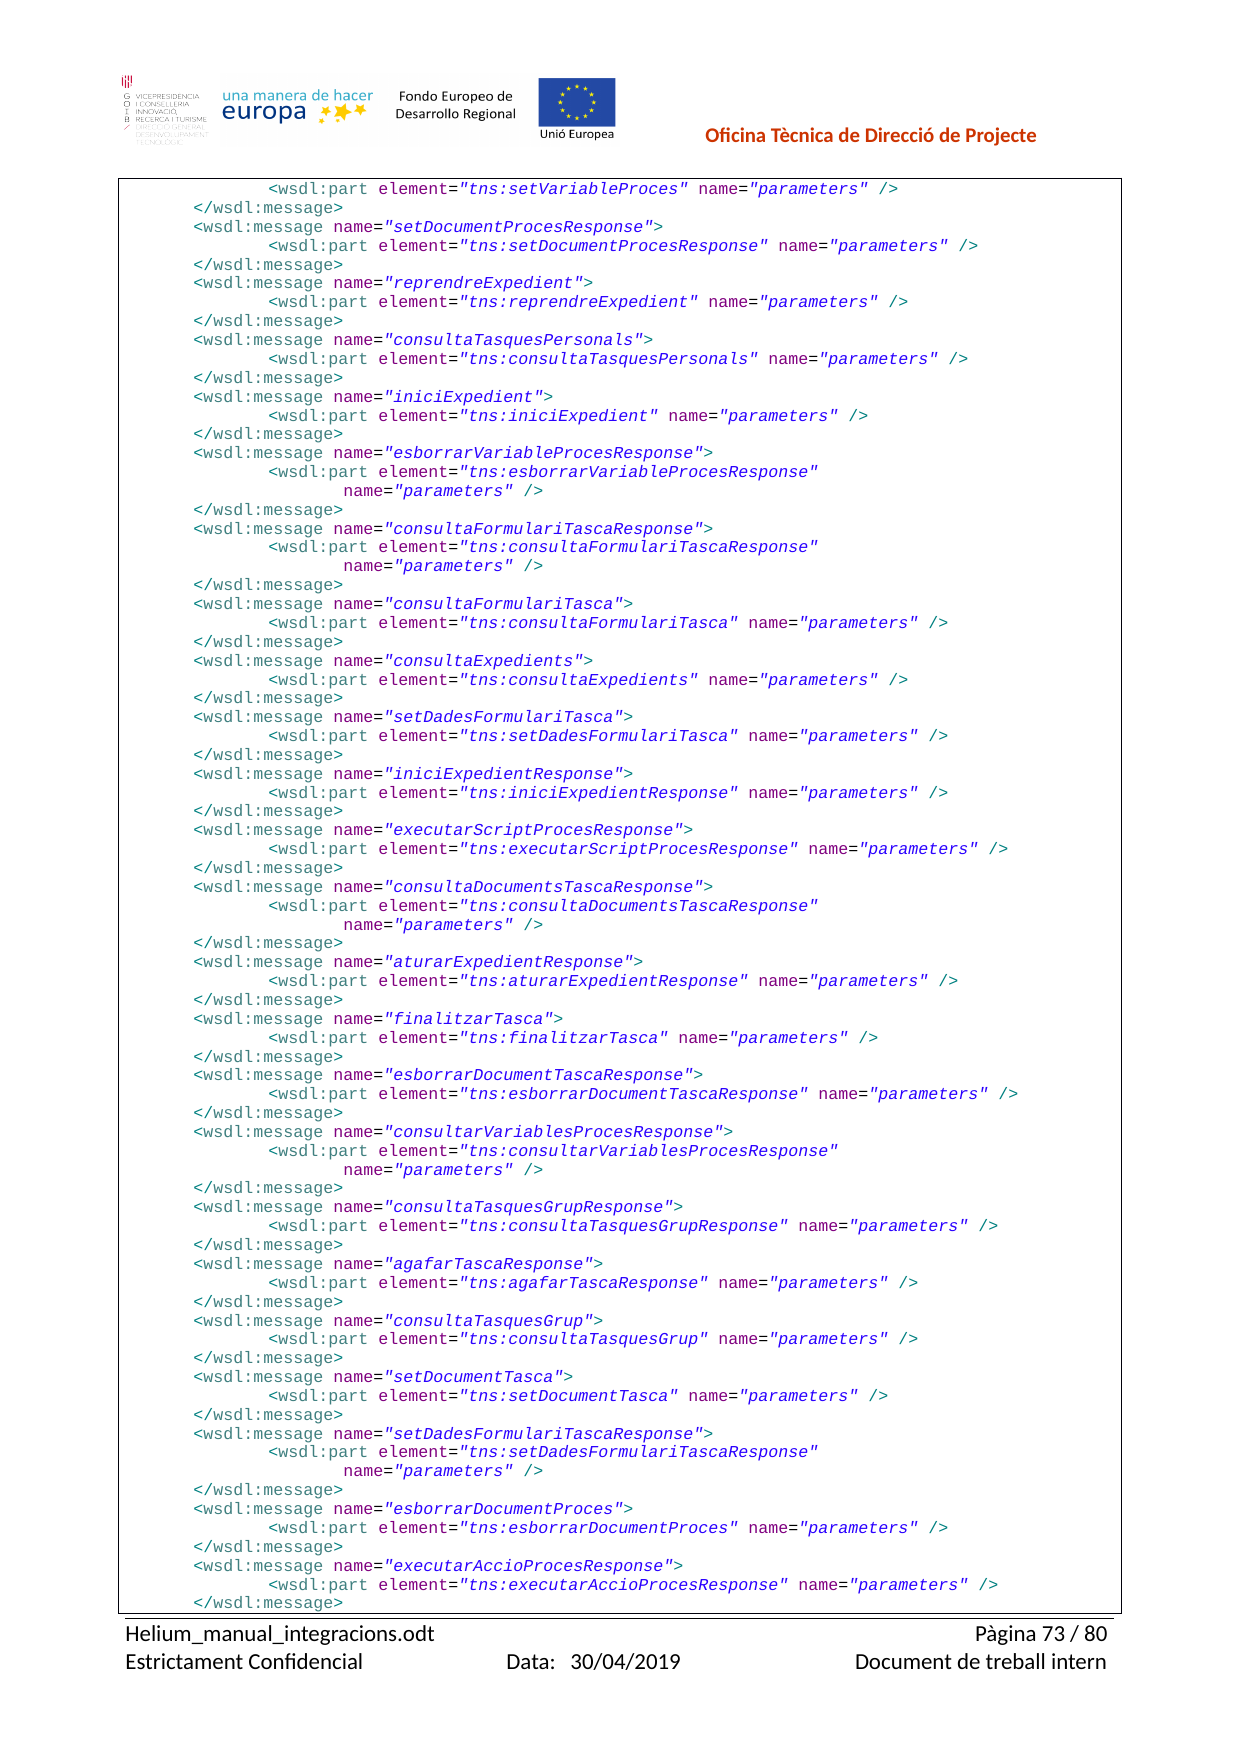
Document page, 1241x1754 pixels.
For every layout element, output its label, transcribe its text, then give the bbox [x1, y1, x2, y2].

text <wsdl:part element="tns:consultaDocumentsTascaResponse" [119, 894, 1121, 913]
text </wsdl:message> [119, 1535, 1121, 1554]
text <wsdl:part element="tns:consultaFormulariTascaResponse" [119, 536, 1121, 555]
picture [118, 73, 213, 147]
picture [219, 73, 621, 147]
text </wsdl:message> [119, 932, 1121, 951]
text </wsdl:message> [119, 197, 1121, 215]
text <wsdl:message name="consultaTasquesGrup"> [119, 1309, 1121, 1328]
text </wsdl:message> [119, 1347, 1121, 1366]
text </wsdl:message> [119, 856, 1121, 875]
text </wsdl:message> [119, 1290, 1121, 1309]
text <wsdl:part element="tns:consultaFormulariTasca" name="parameters" /> [119, 611, 1121, 630]
text <wsdl:part element="tns:finalitzarTasca" name="parameters" /> [119, 1026, 1121, 1045]
text <wsdl:part element="tns:esborrarDocumentTascaResponse" name="parameters" /> [119, 1083, 1121, 1102]
text </wsdl:message> [119, 498, 1121, 517]
text </wsdl:message> [119, 253, 1121, 272]
text <wsdl:message name="iniciExpedient"> [119, 385, 1121, 404]
text <wsdl:part element="tns:reprendreExpedient" name="parameters" /> [119, 291, 1121, 310]
text <wsdl:part element="tns:setDadesFormulariTasca" name="parameters" /> [119, 724, 1121, 743]
text </wsdl:message> [119, 1233, 1121, 1252]
text </wsdl:message> [119, 1403, 1121, 1422]
text </wsdl:message> [119, 800, 1121, 819]
text <wsdl:part element="tns:aturarExpedientResponse" name="parameters" /> [119, 969, 1121, 988]
text <wsdl:message name="consultaTasquesGrupResponse"> [119, 1196, 1121, 1215]
text </wsdl:message> [119, 687, 1121, 706]
text <wsdl:message name="esborrarDocumentTascaResponse"> [119, 1064, 1121, 1083]
text <wsdl:message name="iniciExpedientResponse"> [119, 762, 1121, 781]
text </wsdl:message> [119, 630, 1121, 649]
text <wsdl:message name="finalitzarTasca"> [119, 1007, 1121, 1026]
text name="parameters" /> [119, 1460, 1121, 1479]
text </wsdl:message> [119, 574, 1121, 592]
text <wsdl:part element="tns:executarAccioProcesResponse" name="parameters" /> [119, 1573, 1121, 1592]
text <wsdl:part element="tns:consultarVariablesProcesResponse" [119, 1139, 1121, 1158]
text <wsdl:message name="setDocumentProcesResponse"> [119, 215, 1121, 234]
text <wsdl:message name="agafarTascaResponse"> [119, 1252, 1121, 1271]
text <wsdl:message name="aturarExpedientResponse"> [119, 951, 1121, 969]
text </wsdl:message> [119, 423, 1121, 442]
text <wsdl:part element="tns:setDocumentTasca" name="parameters" /> [119, 1384, 1121, 1403]
text name="parameters" /> [119, 555, 1121, 574]
text </wsdl:message> [119, 1592, 1121, 1613]
text <wsdl:part element="tns:consultaExpedients" name="parameters" /> [119, 668, 1121, 687]
text <wsdl:message name="executarScriptProcesResponse"> [119, 819, 1121, 838]
text <wsdl:part element="tns:setVariableProces" name="parameters" /> [119, 179, 1121, 197]
text </wsdl:message> [119, 1045, 1121, 1064]
text <wsdl:message name="consultaTasquesPersonals"> [119, 328, 1121, 347]
text <wsdl:message name="reprendreExpedient"> [119, 272, 1121, 291]
text </wsdl:message> [119, 743, 1121, 762]
text name="parameters" /> [119, 479, 1121, 498]
text <wsdl:message name="esborrarDocumentProces"> [119, 1497, 1121, 1516]
text <wsdl:part element="tns:setDadesFormulariTascaResponse" [119, 1441, 1121, 1460]
text </wsdl:message> [119, 1177, 1121, 1196]
text <wsdl:part element="tns:consultaTasquesGrup" name="parameters" /> [119, 1328, 1121, 1347]
text <wsdl:part element="tns:executarScriptProcesResponse" name="parameters" /> [119, 838, 1121, 856]
text <wsdl:message name="consultarVariablesProcesResponse"> [119, 1120, 1121, 1139]
text <wsdl:message name="consultaFormulariTascaResponse"> [119, 517, 1121, 536]
text <wsdl:part element="tns:consultaTasquesGrupResponse" name="parameters" /> [119, 1215, 1121, 1233]
text <wsdl:message name="consultaDocumentsTascaResponse"> [119, 875, 1121, 894]
text <wsdl:part element="tns:consultaTasquesPersonals" name="parameters" /> [119, 347, 1121, 366]
text <wsdl:message name="executarAccioProcesResponse"> [119, 1554, 1121, 1573]
text </wsdl:message> [119, 310, 1121, 328]
text <wsdl:part element="tns:esborrarVariableProcesResponse" [119, 461, 1121, 479]
text </wsdl:message> [119, 1479, 1121, 1497]
text <wsdl:part element="tns:esborrarDocumentProces" name="parameters" /> [119, 1516, 1121, 1535]
text <wsdl:part element="tns:iniciExpedientResponse" name="parameters" /> [119, 781, 1121, 800]
text <wsdl:message name="setDadesFormulariTascaResponse"> [119, 1422, 1121, 1441]
text <wsdl:message name="esborrarVariableProcesResponse"> [119, 442, 1121, 461]
text name="parameters" /> [119, 1158, 1121, 1177]
text </wsdl:message> [119, 366, 1121, 385]
text <wsdl:message name="consultaFormulariTasca"> [119, 592, 1121, 611]
text <wsdl:part element="tns:setDocumentProcesResponse" name="parameters" /> [119, 234, 1121, 253]
text </wsdl:message> [119, 988, 1121, 1007]
text </wsdl:message> [119, 1102, 1121, 1120]
text <wsdl:message name="consultaExpedients"> [119, 649, 1121, 668]
text <wsdl:part element="tns:iniciExpedient" name="parameters" /> [119, 404, 1121, 423]
text <wsdl:message name="setDadesFormulariTasca"> [119, 706, 1121, 724]
text name="parameters" /> [119, 913, 1121, 932]
text <wsdl:message name="setDocumentTasca"> [119, 1366, 1121, 1384]
text <wsdl:part element="tns:agafarTascaResponse" name="parameters" /> [119, 1271, 1121, 1290]
